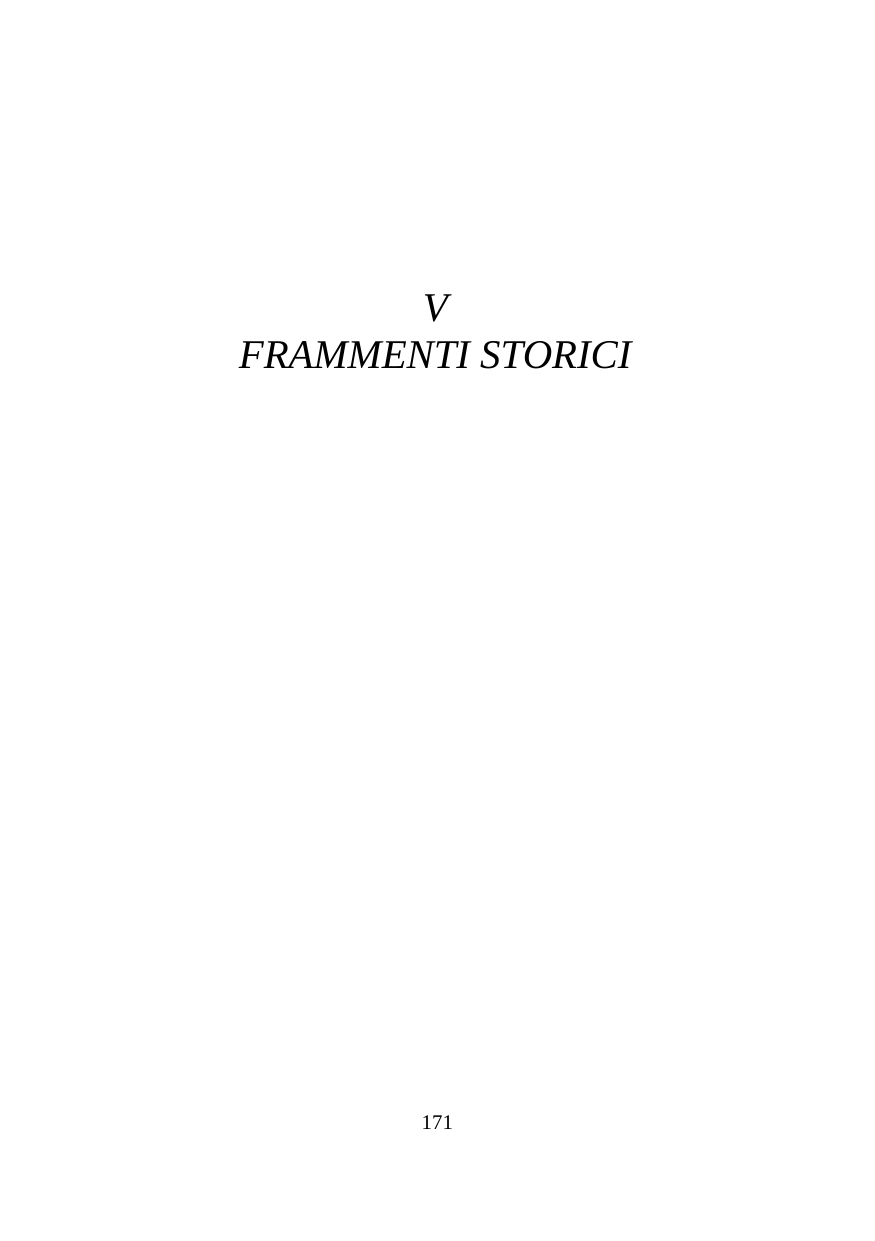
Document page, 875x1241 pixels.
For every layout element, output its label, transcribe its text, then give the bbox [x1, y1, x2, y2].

subtitle V FRAMMENTI STORICI [106, 283, 768, 377]
